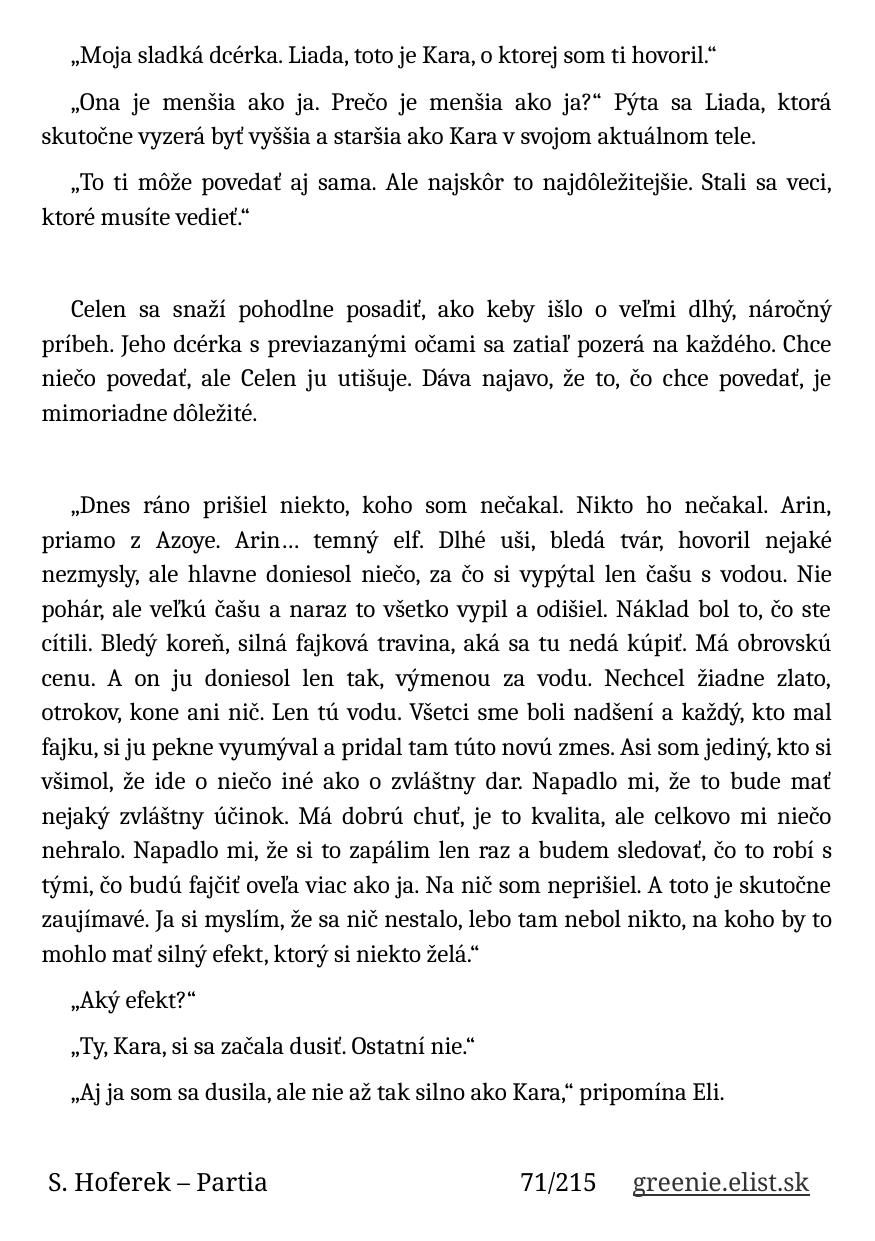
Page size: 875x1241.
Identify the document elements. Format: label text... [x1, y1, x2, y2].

text „Dnes ráno prišiel niekto, koho som nečakal. Nikto ho nečakal. Arin, priamo z Azoye. Arin… temný elf. Dlhé uši, bledá tvár, hovoril nejaké nezmysly, ale hlavne doniesol niečo, za čo si vypýtal len čašu s vodou. Nie pohár, ale veľkú čašu a naraz to všetko vypil a odišiel. Náklad bol to, čo ste cítili. Bledý koreň, silná fajková travina, aká sa tu nedá kúpiť. Má obrovskú cenu. A on ju doniesol len tak, výmenou za vodu. Nechcel žiadne zlato, otrokov, kone ani nič. Len tú vodu. Všetci sme boli nadšení a každý, kto mal fajku, si ju pekne vyumýval a pridal tam túto novú zmes. Asi som jediný, kto si všimol, že ide o niečo iné ako o zvláštny dar. Napadlo mi, že to bude mať nejaký zvláštny účinok. Má dobrú chuť, je to kvalita, ale celkovo mi niečo nehralo. Napadlo mi, že si to zapálim len raz a budem sledovať, čo to robí s tými, čo budú fajčiť oveľa viac ako ja. Na nič som neprišiel. A toto je skutočne zaujímavé. Ja si myslím, že sa nič nestalo, lebo tam nebol nikto, na koho by to mohlo mať silný efekt, ktorý si niekto želá.“ [41, 491, 833, 968]
text „To ti môže povedať aj sama. Ale najskôr to najdôležitejšie. Stali sa veci, ktoré musíte vedieť.“ [41, 168, 833, 232]
text Celen sa snaží pohodlne posadiť, ako keby išlo o veľmi dlhý, náročný príbeh. Jeho dcérka s previazanými očami sa zatiaľ pozerá na každého. Chce niečo povedať, ale Celen ju utišuje. Dáva najavo, že to, čo chce povedať, je mimoriadne dôležité. [41, 295, 833, 427]
text „Aký efekt?“ [41, 986, 833, 1014]
text „Moja sladká dcérka. Liada, toto je Kara, o ktorej som ti hovoril.“ [41, 41, 833, 70]
text „Ty, Kara, si sa začala dusiť. Ostatní nie.“ [41, 1032, 833, 1061]
text „Ona je menšia ako ja. Prečo je menšia ako ja?“ Pýta sa Liada, ktorá skutočne vyzerá byť vyššia a staršia ako Kara v svojom aktuálnom tele. [41, 88, 833, 151]
text „Aj ja som sa dusila, ale nie až tak silno ako Kara,“ pripomína Eli. [41, 1078, 833, 1107]
